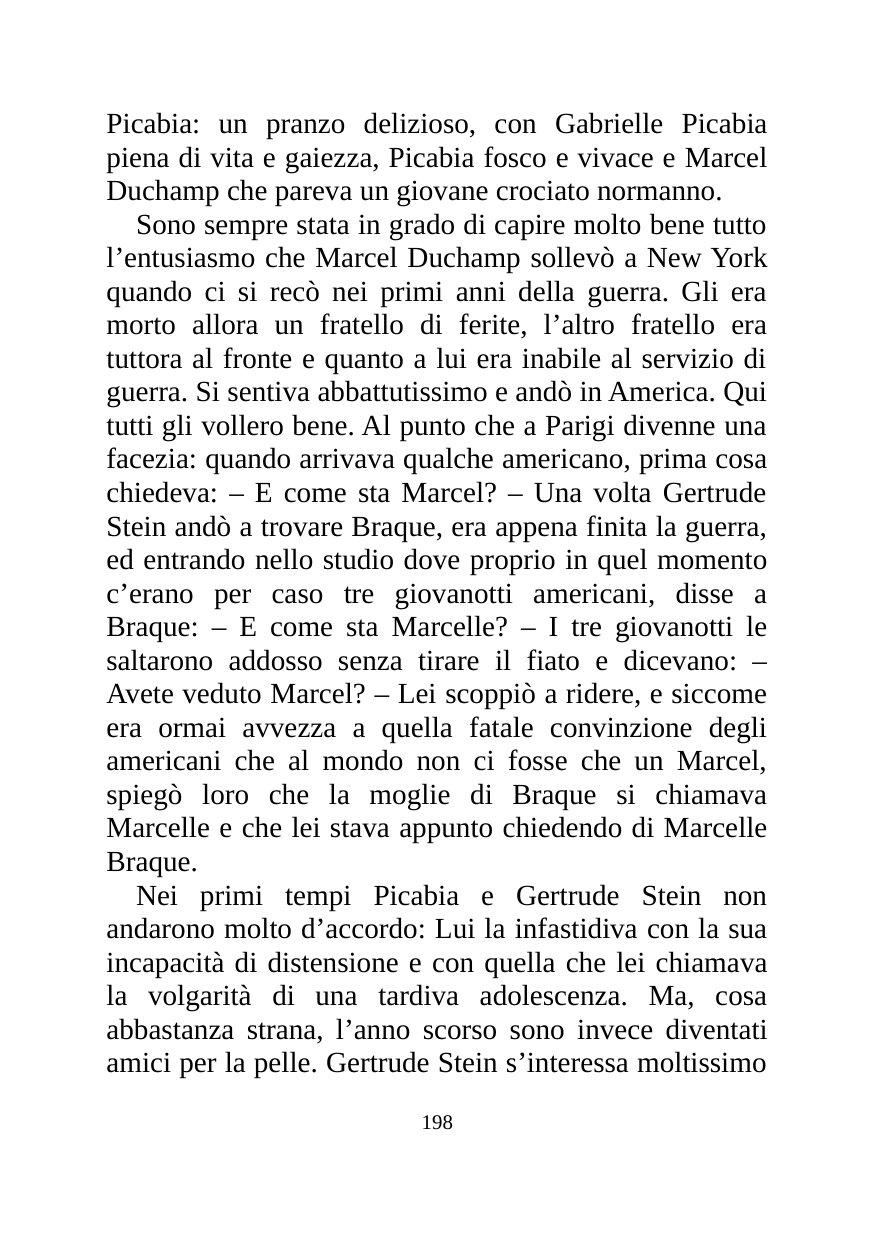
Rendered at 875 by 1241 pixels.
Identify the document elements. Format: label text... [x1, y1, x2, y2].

text Nei primi tempi Picabia e Gertrude Stein non andarono molto d’accordo: Lui la infastidiva con la sua incapacità di distensione e con quella che lei chiamava la volgarità di una tardiva adolescenza. Ma, cosa abbastanza strana, l’anno scorso sono invece diventati amici per la pelle. Gertrude Stein s’interessa moltissimo [106, 878, 768, 1079]
text Picabia: un pranzo delizioso, con Gabrielle Picabia piena di vita e gaiezza, Picabia fosco e vivace e Marcel Duchamp che pareva un giovane crociato normanno. [106, 106, 768, 207]
text Sono sempre stata in grado di capire molto bene tutto l’entusiasmo che Marcel Duchamp sollevò a New York quando ci si recò nei primi anni della guerra. Gli era morto allora un fratello di ferite, l’altro fratello era tuttora al fronte e quanto a lui era inabile al servizio di guerra. Si sentiva abbattutissimo e andò in America. Qui tutti gli vollero bene. Al punto che a Parigi divenne una facezia: quando arrivava qualche americano, prima cosa chiedeva: – E come sta Marcel? – Una volta Gertrude Stein andò a trovare Braque, era appena finita la guerra, ed entrando nello studio dove proprio in quel momento c’erano per caso tre giovanotti americani, disse a Braque: – E come sta Marcelle? – I tre giovanotti le saltarono addosso senza tirare il fiato e dicevano: – Avete veduto Marcel? – Lei scoppiò a ridere, e siccome era ormai avvezza a quella fatale convinzione degli americani che al mondo non ci fosse che un Marcel, spiegò loro che la moglie di Braque si chiamava Marcelle e che lei stava appunto chiedendo di Marcelle Braque. [106, 207, 768, 878]
